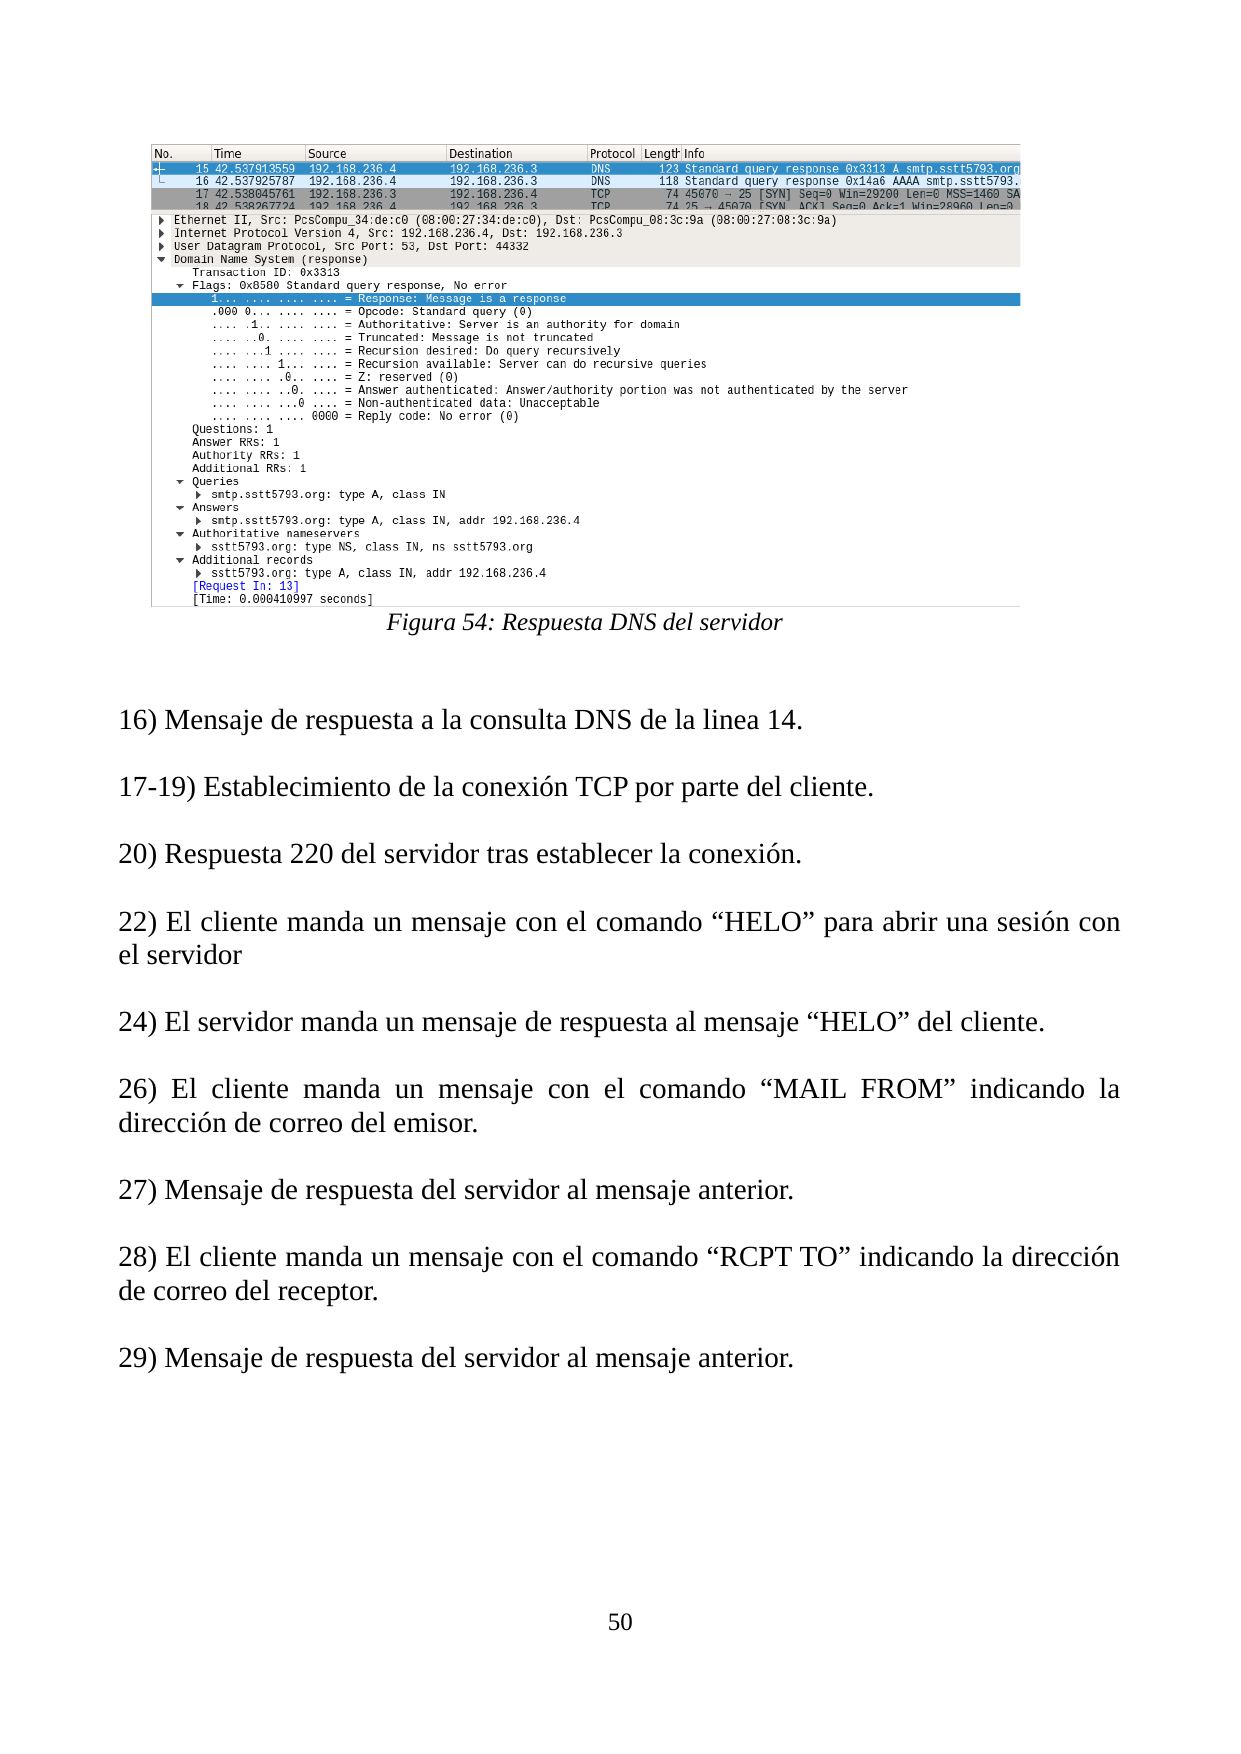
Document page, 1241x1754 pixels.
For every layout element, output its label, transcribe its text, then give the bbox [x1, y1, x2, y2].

text 28) El cliente manda un mensaje con el comando “RCPT TO” indicando la dirección de correo del receptor. [118, 1239, 1122, 1306]
text 22) El cliente manda un mensaje con el comando “HELO” para abrir una sesión con el servidor [118, 904, 1122, 971]
text 17-19) Establecimiento de la conexión TCP por parte del cliente. [118, 769, 1122, 803]
picture [151, 144, 1021, 607]
text 20) Respuesta 220 del servidor tras establecer la conexión. [118, 837, 1122, 870]
text 27) Mensaje de respuesta del servidor al mensaje anterior. [118, 1172, 1122, 1206]
text 24) El servidor manda un mensaje de respuesta al mensaje “HELO” del cliente. [118, 1004, 1122, 1038]
text Figura 54: Respuesta DNS del servidor [151, 607, 1020, 635]
text 26) El cliente manda un mensaje con el comando “MAIL FROM” indicando la dirección de correo del emisor. [118, 1071, 1122, 1138]
text 29) Mensaje de respuesta del servidor al mensaje anterior. [118, 1340, 1122, 1373]
text 16) Mensaje de respuesta a la consulta DNS de la linea 14. [118, 702, 1122, 736]
